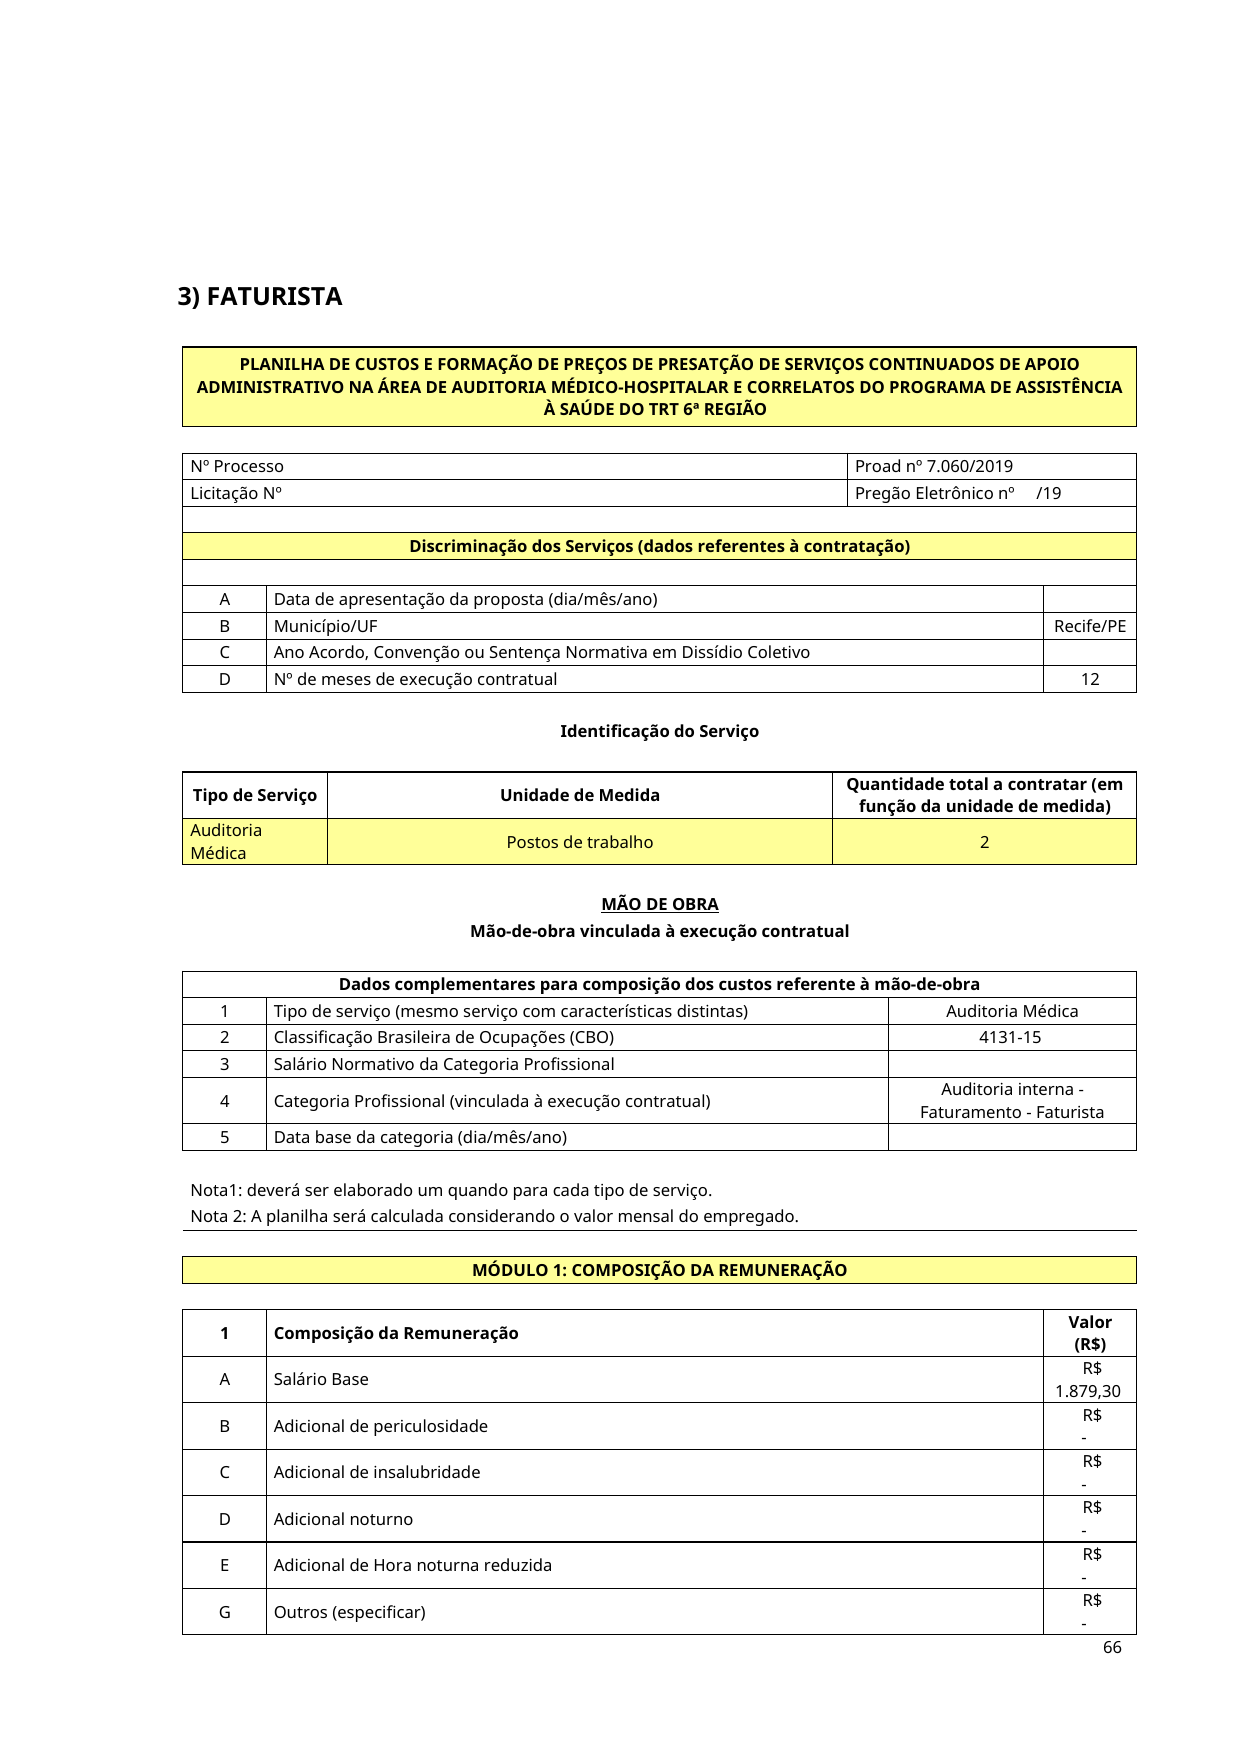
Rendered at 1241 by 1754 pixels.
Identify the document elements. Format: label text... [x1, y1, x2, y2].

table_cell [889, 1051, 1136, 1077]
table_cell Identificação do Serviço [183, 718, 1137, 745]
table_cell Ano Acordo, Convenção ou Sentença Normativa em Dissídio Coletivo [267, 640, 1043, 665]
table_cell Quantidade total a contratar (em função da unidade de medida) [833, 773, 1136, 818]
table_cell Outros (especificar) [267, 1589, 1043, 1634]
table_cell B [183, 1403, 266, 1448]
table_cell [183, 1151, 1137, 1176]
table_cell [183, 865, 1137, 891]
table_cell MÓDULO 1: COMPOSIÇÃO DA REMUNERAÇÃO [183, 1257, 1136, 1283]
table_cell Adicional de Hora noturna reduzida [267, 1543, 1043, 1588]
table_cell 4131-15 [889, 1025, 1136, 1050]
table_cell Pregão Eletrônico nº /19 [848, 480, 1136, 506]
table_cell E [183, 1543, 266, 1588]
table_cell Auditoria Médica [889, 998, 1136, 1024]
table_cell Município/UF [267, 613, 1043, 638]
table_header PLANILHA DE CUSTOS E FORMAÇÃO DE PREÇOS DE PRESATÇÃO DE SERVIÇOS CONTINUADOS DE APOIO ADMINISTRATIVO NA ÁREA DE AUDITORIA MÉDICO-HOSPITALAR E CORRELATOS DO PROGRAMA DE ASSISTÊNCIA À SAÚDE DO TRT 6ª REGIÃO [183, 348, 1136, 426]
table_cell Adicional de insalubridade [267, 1450, 1043, 1495]
table_cell [183, 560, 1136, 585]
table_cell Nº de meses de execução contratual [267, 666, 1043, 692]
table_cell [183, 1231, 1137, 1256]
table_cell Dados complementares para composição dos custos referente à mão-de-obra [183, 972, 1136, 997]
table_cell Proad nº 7.060/2019 [848, 454, 1136, 479]
table_cell [1044, 586, 1136, 612]
table_cell MÃO DE OBRA [183, 891, 1137, 917]
table_cell Postos de trabalho [328, 819, 832, 864]
table_cell [1083, 1203, 1137, 1229]
table_cell Valor (R$) [1044, 1310, 1136, 1356]
table_cell [889, 1124, 1136, 1150]
table_cell Nº Processo [183, 454, 847, 479]
table_cell R$ - [1044, 1543, 1136, 1588]
table_cell [183, 693, 1137, 718]
table_cell 1 [183, 998, 266, 1024]
table_cell Composição da Remuneração [267, 1310, 1043, 1356]
table_cell Auditoria Médica [183, 819, 327, 864]
table_cell Unidade de Medida [328, 773, 832, 818]
table_cell A [183, 1357, 266, 1402]
table_cell Adicional de periculosidade [267, 1403, 1043, 1448]
table_cell Data base da categoria (dia/mês/ano) [267, 1124, 888, 1150]
table_cell 4 [183, 1078, 266, 1123]
text 3) FATURISTA [177, 278, 1122, 312]
table_cell R$ - [1044, 1496, 1136, 1541]
table_cell [183, 944, 1137, 971]
table_cell 3 [183, 1051, 266, 1077]
table_cell R$ - [1044, 1450, 1136, 1495]
table_cell Discriminação dos Serviços (dados referentes à contratação) [183, 533, 1136, 559]
table_cell R$ - [1044, 1589, 1136, 1634]
table_cell Tipo de serviço (mesmo serviço com características distintas) [267, 998, 888, 1024]
table_cell Tipo de Serviço [183, 773, 327, 818]
table_cell 2 [833, 819, 1136, 864]
table_cell Salário Base [267, 1357, 1043, 1402]
table_cell R$ 1.879,30 [1044, 1357, 1136, 1402]
table_cell B [183, 613, 266, 638]
table_cell Data de apresentação da proposta (dia/mês/ano) [267, 586, 1043, 612]
table_cell Recife/PE [1044, 613, 1136, 638]
table_cell A [183, 586, 266, 612]
table_cell Categoria Profissional (vinculada à execução contratual) [267, 1078, 888, 1123]
table_cell [1044, 1203, 1083, 1229]
table_cell 2 [183, 1025, 266, 1050]
table_cell C [183, 1450, 266, 1495]
table_cell D [183, 666, 266, 692]
table_cell 1 [183, 1310, 266, 1356]
table_cell Licitação Nº [183, 480, 847, 506]
table_cell G [183, 1589, 266, 1634]
table_cell Classificação Brasileira de Ocupações (CBO) [267, 1025, 888, 1050]
table_cell Nota1: deverá ser elaborado um quando para cada tipo de serviço. [183, 1176, 1137, 1203]
table_cell [183, 1284, 1137, 1309]
table_cell [183, 745, 1137, 771]
table_cell Auditoria interna - Faturamento - Faturista [889, 1078, 1136, 1123]
table_cell [183, 427, 1137, 453]
table_cell [183, 507, 1136, 532]
table_cell 5 [183, 1124, 266, 1150]
table_cell R$ - [1044, 1403, 1136, 1448]
table_cell [1044, 640, 1136, 665]
table_cell 12 [1044, 666, 1136, 692]
table_cell Adicional noturno [267, 1496, 1043, 1541]
table_cell D [183, 1496, 266, 1541]
table_cell Mão-de-obra vinculada à execução contratual [183, 918, 1137, 944]
table_cell Salário Normativo da Categoria Profissional [267, 1051, 888, 1077]
table_cell Nota 2: A planilha será calculada considerando o valor mensal do empregado. [183, 1203, 1044, 1229]
table_cell C [183, 640, 266, 665]
